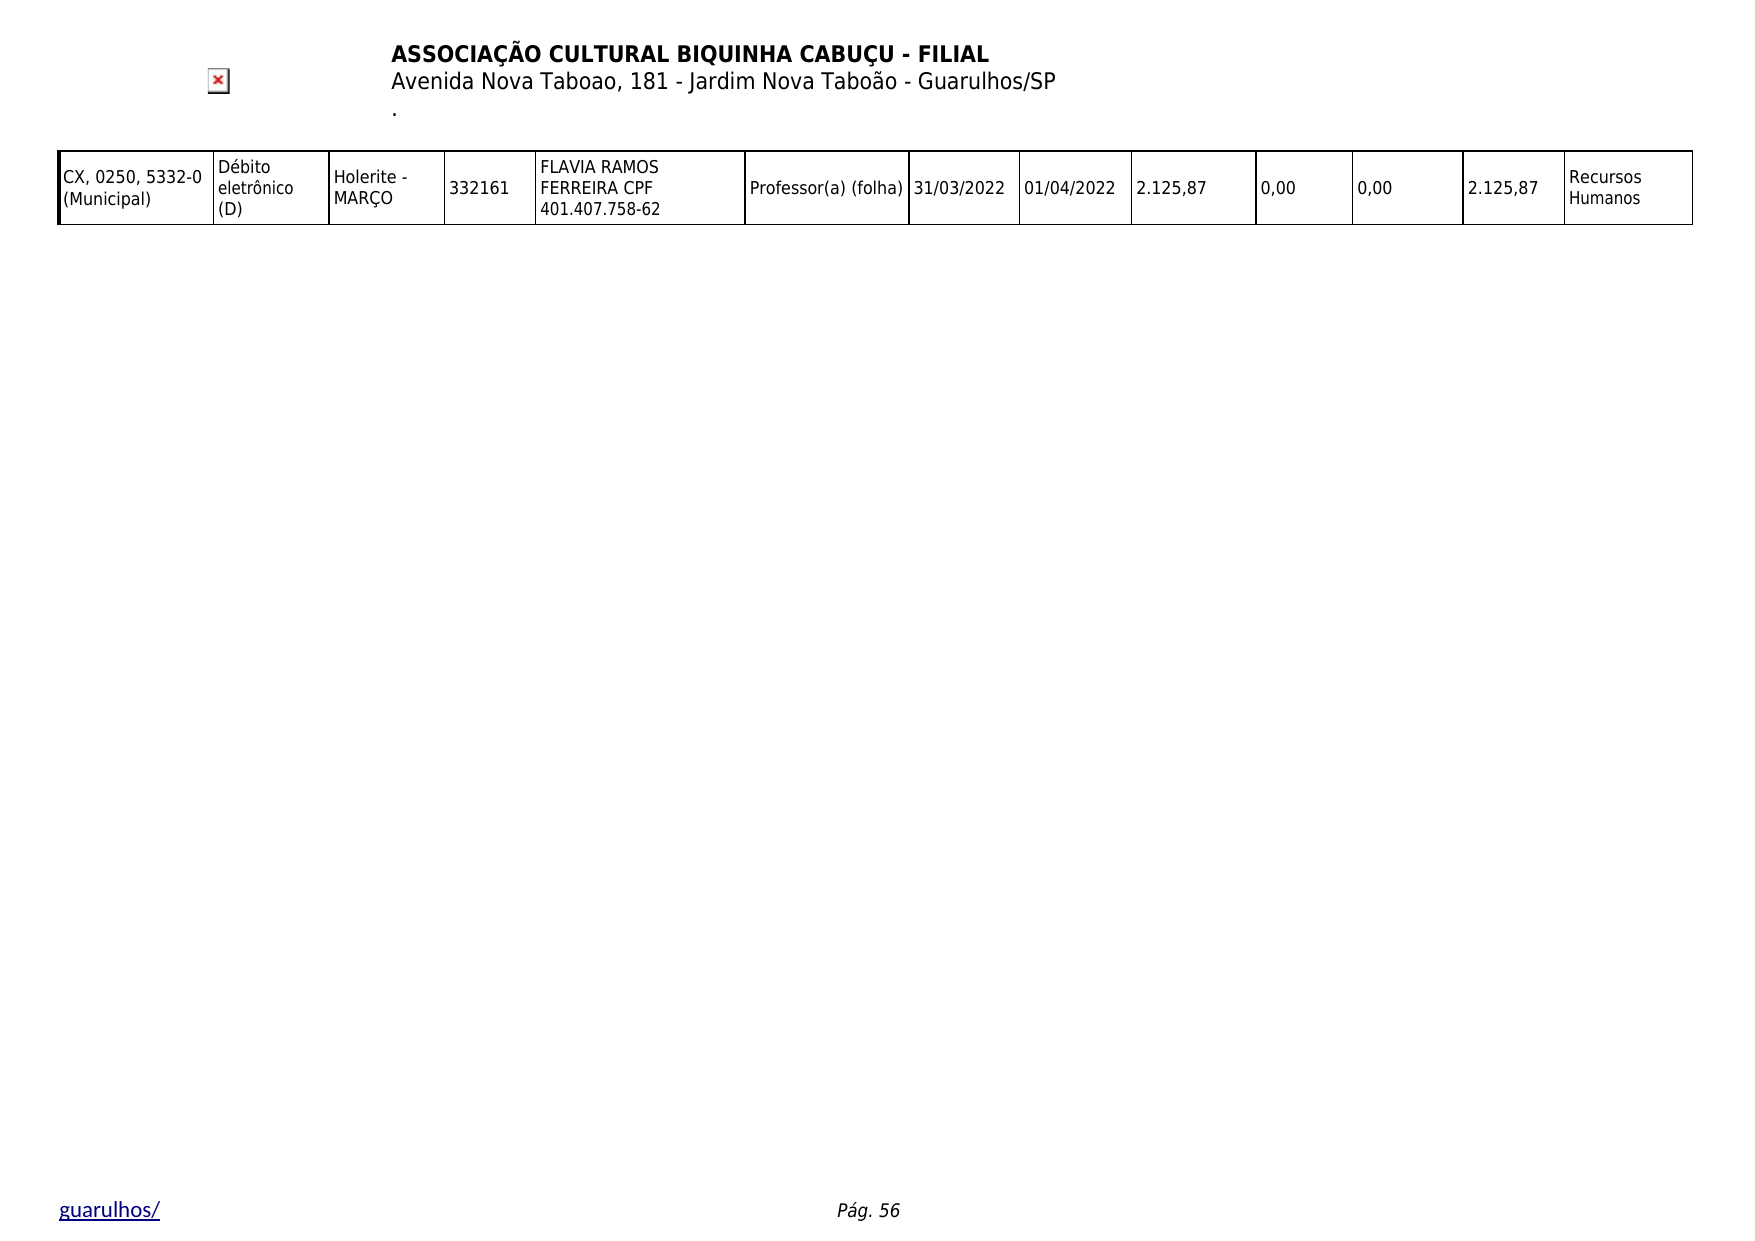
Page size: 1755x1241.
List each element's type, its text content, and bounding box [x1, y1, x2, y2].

table_cell 332161 [445, 152, 535, 224]
table_cell Holerite - MARÇO [330, 152, 444, 224]
table_cell Professor(a) (folha) [746, 152, 908, 224]
table_cell 0,00 [1257, 152, 1352, 224]
table_cell 01/04/2022 [1020, 152, 1131, 224]
table_cell FLAVIA RAMOS FERREIRA CPF 401.407.758-62 [536, 152, 744, 224]
table_cell 31/03/2022 [910, 152, 1019, 224]
table_cell 2.125,87 [1464, 152, 1564, 224]
table_cell CX, 0250, 5332-0 (Municipal) [61, 152, 213, 224]
table_cell Recursos Humanos [1565, 152, 1692, 224]
table_cell Débito eletrônico (D) [214, 152, 328, 224]
table_cell 2.125,87 [1132, 152, 1255, 224]
table_cell 0,00 [1353, 152, 1462, 224]
